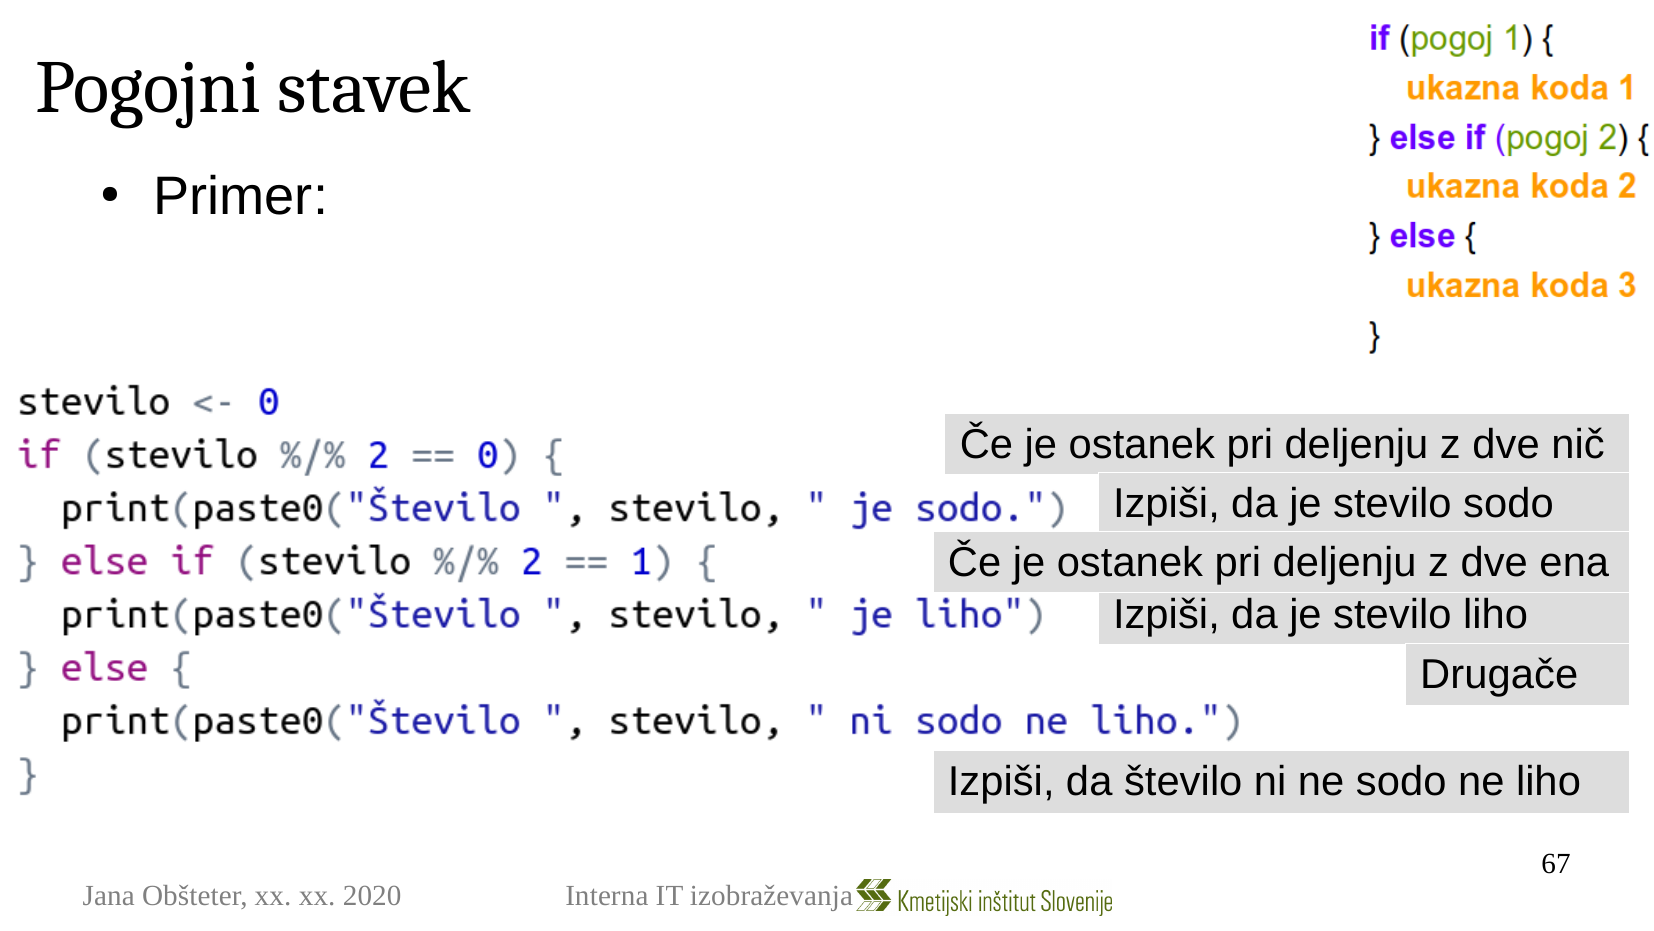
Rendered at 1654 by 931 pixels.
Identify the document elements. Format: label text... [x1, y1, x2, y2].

text_box Izpiši, da je stevilo liho [1098, 593, 1630, 645]
picture [856, 879, 1112, 916]
list Primer: [82, 165, 1642, 827]
text_box Drugače [1405, 643, 1630, 706]
picture [1346, 0, 1654, 356]
title Pogojni stavek [35, 21, 1346, 154]
text_box Če je ostanek pri deljenju z dve nič [944, 413, 1630, 475]
picture [11, 354, 1250, 839]
text_box Izpiši, da število ni ne sodo ne liho [933, 750, 1630, 814]
text_box Izpiši, da je stevilo sodo [1098, 472, 1630, 531]
text_box Če je ostanek pri deljenju z dve ena [933, 531, 1630, 593]
